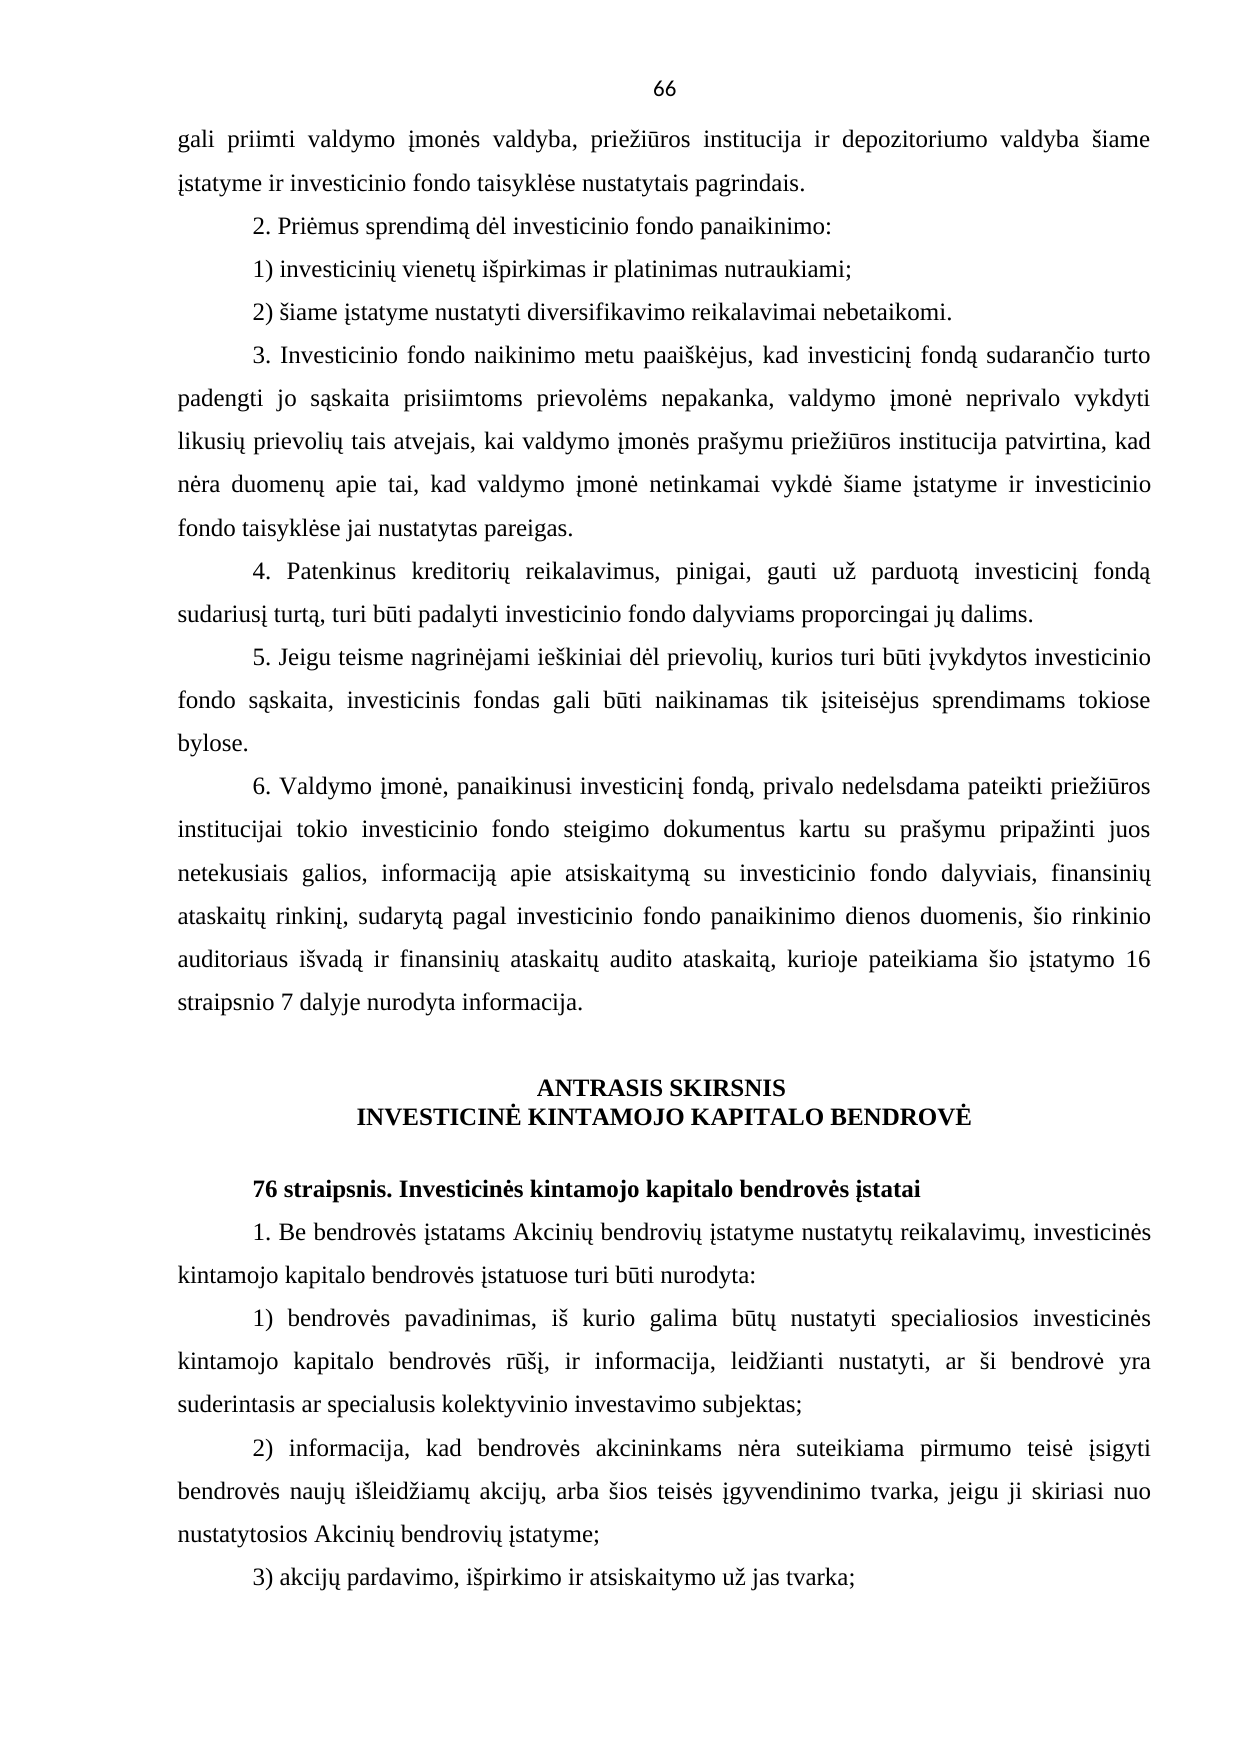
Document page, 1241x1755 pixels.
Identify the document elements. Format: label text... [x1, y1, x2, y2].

text ANTRASIS SKIRSNIS [177, 1073, 1152, 1102]
text 2) šiame įstatyme nustatyti diversifikavimo reikalavimai nebetaikomi. [177, 297, 1152, 326]
text 3) akcijų pardavimo, išpirkimo ir atsiskaitymo už jas tvarka; [177, 1562, 1152, 1591]
text 4. Patenkinus kreditorių reikalavimus, pinigai, gauti už parduotą investicinį fondą sudariusį turtą, turi būti padalyti investicinio fondo dalyviams proporcingai jų dalims. [177, 556, 1152, 628]
text 1. Be bendrovės įstatams Akcinių bendrovių įstatyme nustatytų reikalavimų, investicinės kintamojo kapitalo bendrovės įstatuose turi būti nurodyta: [177, 1217, 1152, 1289]
text 1) bendrovės pavadinimas, iš kurio galima būtų nustatyti specialiosios investicinės kintamojo kapitalo bendrovės rūšį, ir informacija, leidžianti nustatyti, ar ši bendrovė yra suderintasis ar specialusis kolektyvinio investavimo subjektas; [177, 1303, 1152, 1418]
text 5. Jeigu teisme nagrinėjami ieškiniai dėl prievolių, kurios turi būti įvykdytos investicinio fondo sąskaita, investicinis fondas gali būti naikinamas tik įsiteisėjus sprendimams tokiose bylose. [177, 642, 1152, 757]
text 2) informacija, kad bendrovės akcininkams nėra suteikiama pirmumo teisė įsigyti bendrovės naujų išleidžiamų akcijų, arba šios teisės įgyvendinimo tvarka, jeigu ji skiriasi nuo nustatytosios Akcinių bendrovių įstatyme; [177, 1433, 1152, 1548]
text 3. Investicinio fondo naikinimo metu paaiškėjus, kad investicinį fondą sudarančio turto padengti jo sąskaita prisiimtoms prievolėms nepakanka, valdymo įmonė neprivalo vykdyti likusių prievolių tais atvejais, kai valdymo įmonės prašymu priežiūros institucija patvirtina, kad nėra duomenų apie tai, kad valdymo įmonė netinkamai vykdė šiame įstatyme ir investicinio fondo taisyklėse jai nustatytas pareigas. [177, 340, 1152, 541]
text 2. Priėmus sprendimą dėl investicinio fondo panaikinimo: [177, 211, 1152, 239]
text INVESTICINĖ KINTAMOJO KAPITALO BENDROVĖ [177, 1102, 1152, 1131]
text 76 straipsnis. Investicinės kintamojo kapitalo bendrovės įstatai [252, 1174, 1152, 1203]
text gali priimti valdymo įmonės valdyba, priežiūros institucija ir depozitoriumo valdyba šiame įstatyme ir investicinio fondo taisyklėse nustatytais pagrindais. [177, 124, 1152, 196]
text 6. Valdymo įmonė, panaikinusi investicinį fondą, privalo nedelsdama pateikti priežiūros institucijai tokio investicinio fondo steigimo dokumentus kartu su prašymu pripažinti juos netekusiais galios, informaciją apie atsiskaitymą su investicinio fondo dalyviais, finansinių ataskaitų rinkinį, sudarytą pagal investicinio fondo panaikinimo dienos duomenis, šio rinkinio auditoriaus išvadą ir finansinių ataskaitų audito ataskaitą, kurioje pateikiama šio įstatymo 16 straipsnio 7 dalyje nurodyta informacija. [177, 771, 1152, 1016]
text 1) investicinių vienetų išpirkimas ir platinimas nutraukiami; [177, 254, 1152, 283]
